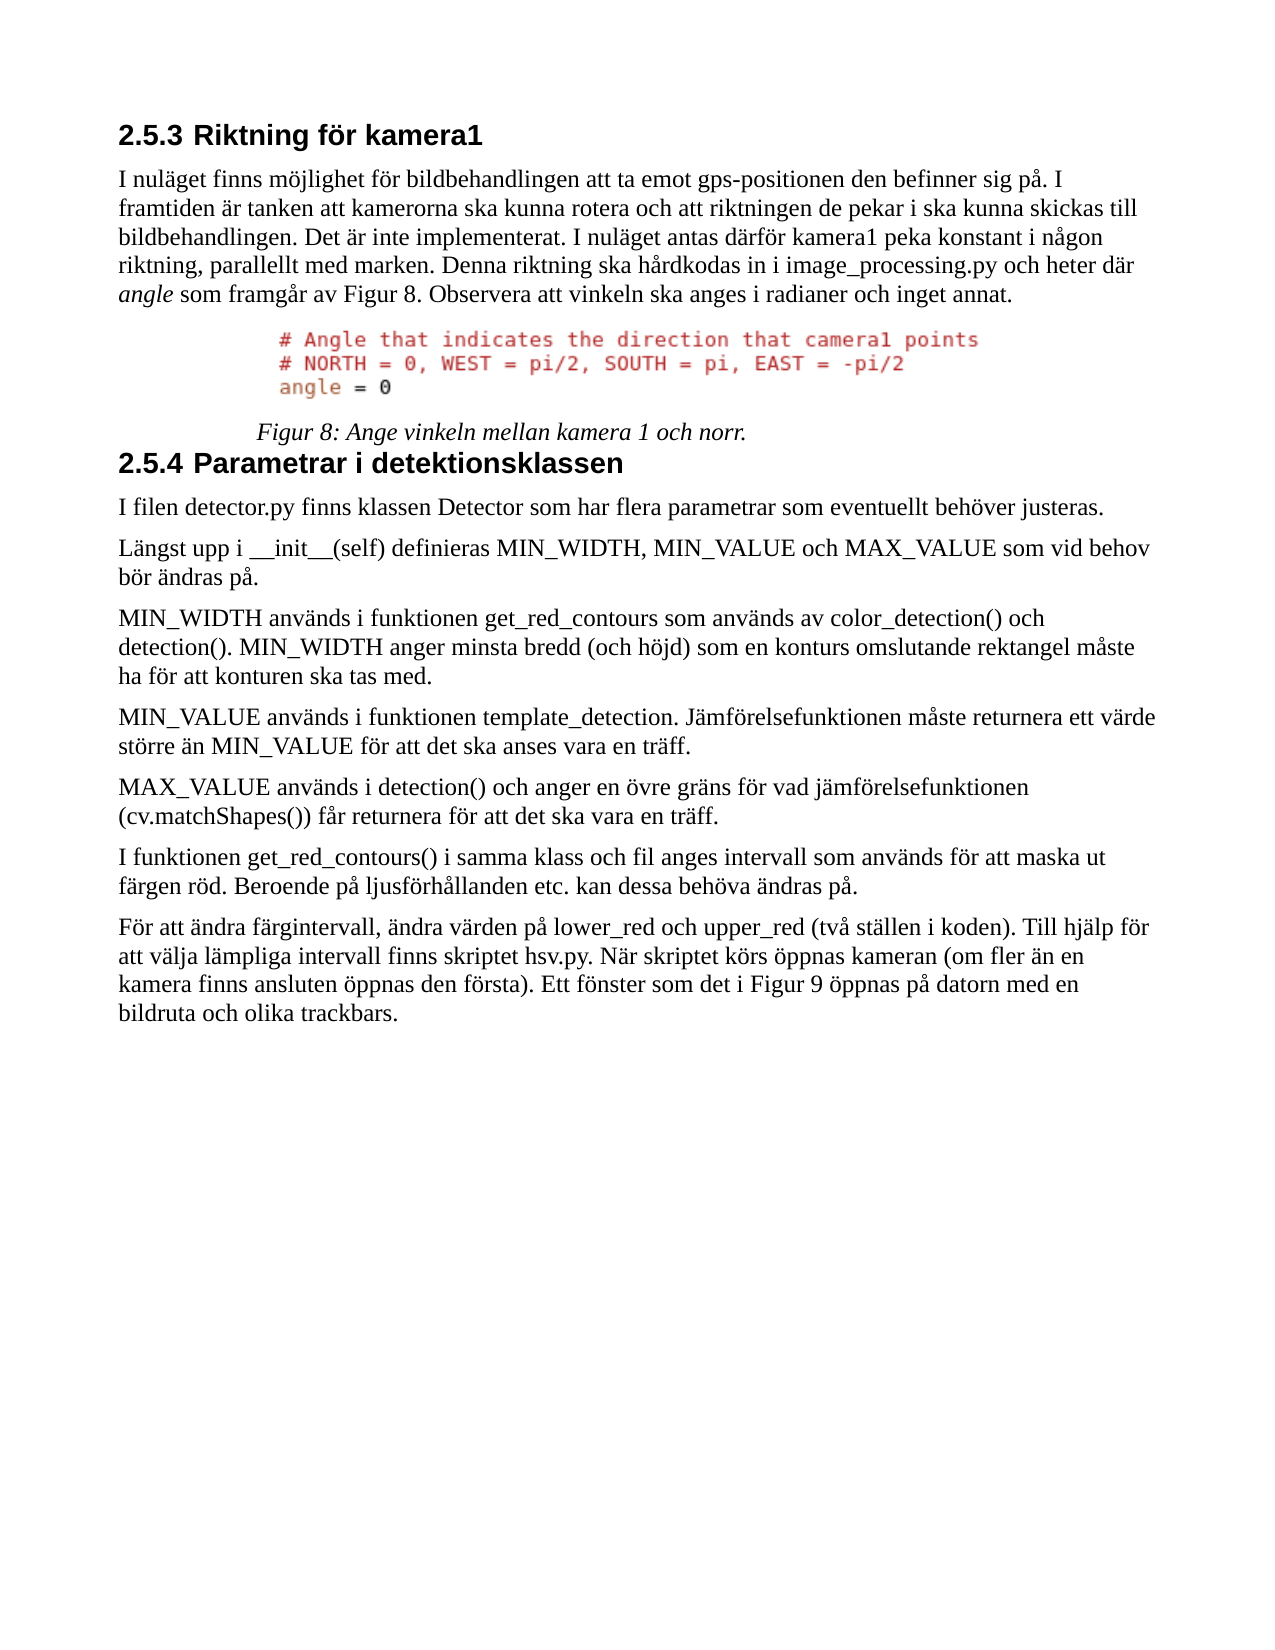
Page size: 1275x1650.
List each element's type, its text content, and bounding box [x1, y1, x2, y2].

text För att ändra färgintervall, ändra värden på lower_red och upper_red (två ställen i koden). Till hjälp för att välja lämpliga intervall finns skriptet hsv.py. När skriptet körs öppnas kameran (om fler än en kamera finns ansluten öppnas den första). Ett fönster som det i Figur 9 öppnas på datorn med en bildruta och olika trackbars. [118, 912, 1157, 1027]
subtitle Riktning för kamera1 [118, 118, 1157, 152]
text I filen detector.py finns klassen Detector som har flera parametrar som eventuellt behöver justeras. [118, 492, 1157, 521]
text Figur 8: Ange vinkeln mellan kamera 1 och norr. [256, 418, 1019, 446]
text MIN_WIDTH används i funktionen get_red_contours som används av color_detection() och detection(). MIN_WIDTH anger minsta bredd (och höjd) som en konturs omslutande rektangel måste ha för att konturen ska tas med. [118, 603, 1157, 689]
text MAX_VALUE används i detection() och anger en övre gräns för vad jämförelsefunktionen (cv.matchShapes()) får returnera för att det ska vara en träff. [118, 772, 1157, 829]
text MIN_VALUE används i funktionen template_detection. Jämförelsefunktionen måste returnera ett värde större än MIN_VALUE för att det ska anses vara en träff. [118, 702, 1157, 759]
subtitle Parametrar i detektionsklassen [118, 418, 1157, 479]
text I nuläget finns möjlighet för bildbehandlingen att ta emot gps-positionen den befinner sig på. I framtiden är tanken att kamerorna ska kunna rotera och att riktningen de pekar i ska kunna skickas till bildbehandlingen. Det är inte implementerat. I nuläget antas därför kamera1 peka konstant i någon riktning, parallellt med marken. Denna riktning ska hårdkodas in i image_processing.py och heter där angle som framgår av Figur 8. Observera att vinkeln ska anges i radianer och inget annat. [118, 164, 1157, 308]
picture [256, 320, 1019, 418]
text Längst upp i __init__(self) definieras MIN_WIDTH, MIN_VALUE och MAX_VALUE som vid behov bör ändras på. [118, 533, 1157, 591]
text I funktionen get_red_contours() i samma klass och fil anges intervall som används för att maska ut färgen röd. Beroende på ljusförhållanden etc. kan dessa behöva ändras på. [118, 842, 1157, 899]
